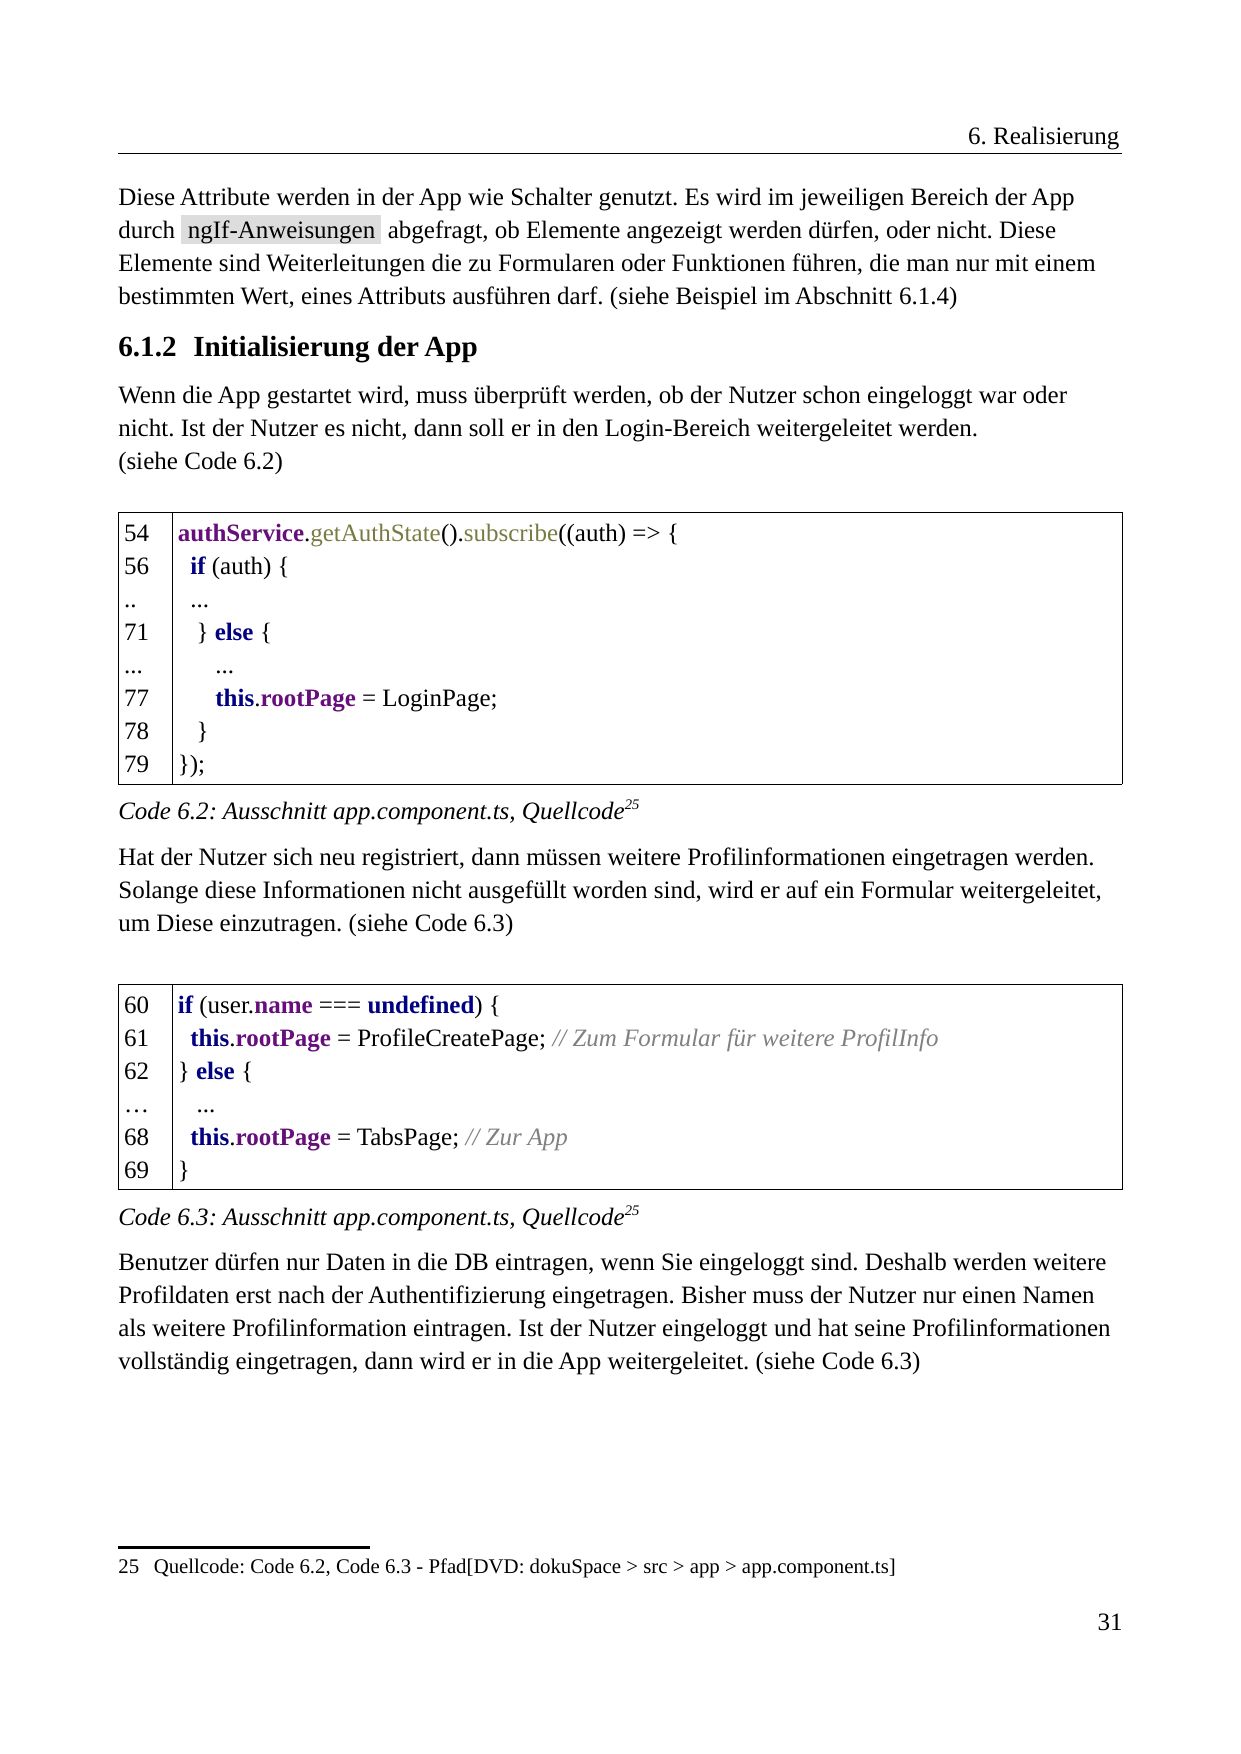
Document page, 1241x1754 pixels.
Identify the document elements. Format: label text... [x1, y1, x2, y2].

text (siehe Code 6.2) [118, 446, 1122, 475]
text Code 6.3: Ausschnitt app.component.ts, Quellcode25 [118, 1202, 1122, 1231]
table_header if (user.name === undefined) { this.rootPage = ProfileCreatePage; // Zum Formular für weitere ProfilInfo } else { ... this.rootPage = TabsPage; // Zur App } [173, 985, 1122, 1189]
table_header 54 56 .. 71 ... 77 78 79 [119, 513, 172, 783]
text Quellcode: Code 6.2, Code 6.3 - Pfad[DVD: dokuSpace > src > app > app.component.ts] [118, 1553, 1122, 1578]
text Benutzer dürfen nur Daten in die DB eintragen, wenn Sie eingeloggt sind. Deshalb werden weitere Profildaten erst nach der Authentifizierung eingetragen. Bisher muss der Nutzer nur einen Namen als weitere Profilinformation eintragen. Ist der Nutzer eingeloggt und hat seine Profilinformationen vollständig eingetragen, dann wird er in die App weitergeleitet. (siehe Code 6.3) [118, 1247, 1122, 1375]
text Diese Attribute werden in der App wie Schalter genutzt. Es wird im jeweiligen Bereich der App durch ngIf-Anweisungen abgefragt, ob Elemente angezeigt werden dürfen, oder nicht. Diese Elemente sind Weiterleitungen die zu Formularen oder Funktionen führen, die man nur mit einem bestimmten Wert, eines Attributs ausführen darf. (siehe Beispiel im Abschnitt 6.1.4) [118, 182, 1122, 310]
text Hat der Nutzer sich neu registriert, dann müssen weitere Profilinformationen eingetragen werden. Solange diese Informationen nicht ausgefüllt worden sind, wird er auf ein Formular weitergeleitet, um Diese einzutragen. (siehe Code 6.3) [118, 842, 1122, 936]
table_header 60 61 62 … 68 69 [119, 985, 172, 1189]
text Wenn die App gestartet wird, muss überprüft werden, ob der Nutzer schon eingeloggt war oder nicht. Ist der Nutzer es nicht, dann soll er in den Login-Bereich weitergeleitet werden. [118, 380, 1122, 442]
subtitle Initialisierung der App [118, 329, 1122, 362]
table_header authService.getAuthState().subscribe((auth) => { if (auth) { ... } else { ... this.rootPage = LoginPage; } }); [173, 513, 1122, 783]
text Code 6.2: Ausschnitt app.component.ts, Quellcode [118, 796, 1122, 825]
